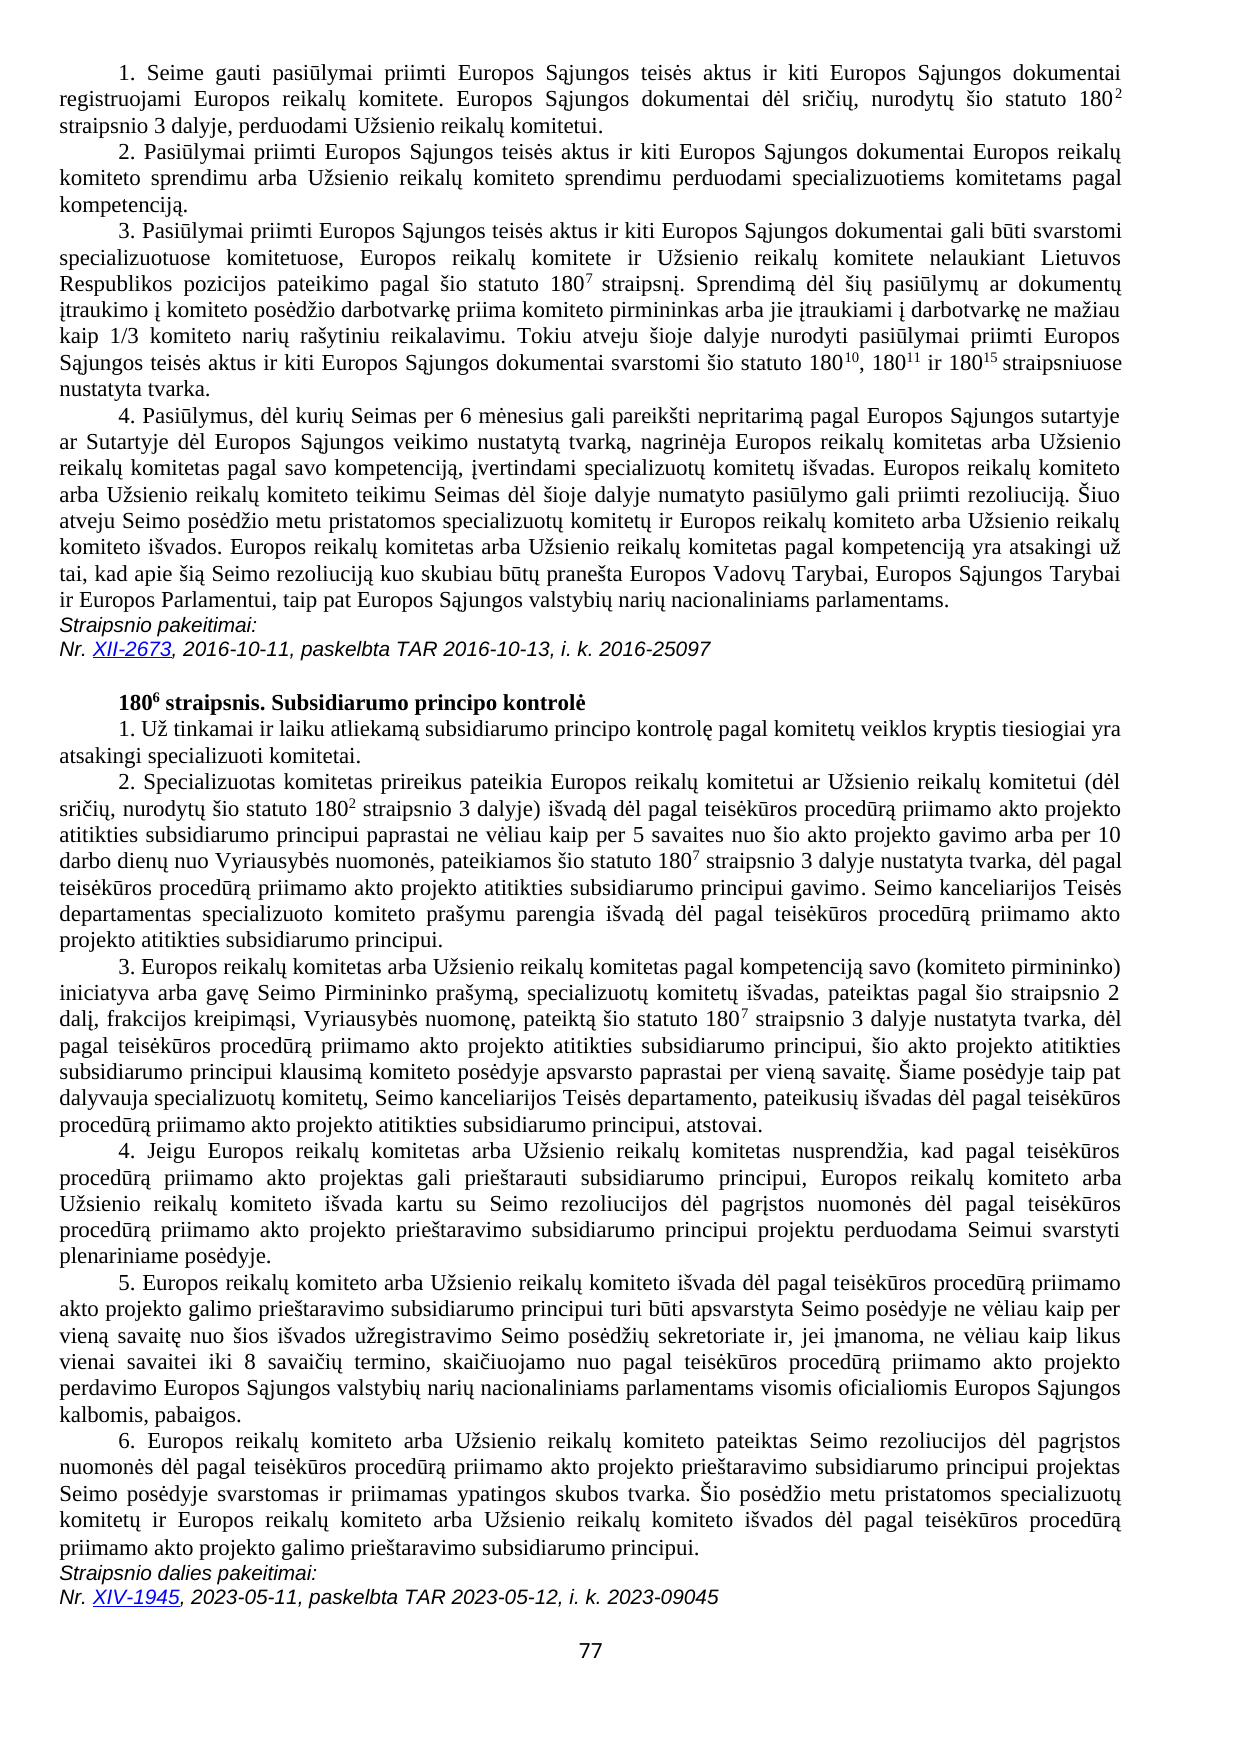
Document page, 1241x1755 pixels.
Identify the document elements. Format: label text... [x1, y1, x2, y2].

text Straipsnio dalies pakeitimai: [59, 1561, 1122, 1585]
text 4. Jeigu Europos reikalų komitetas arba Užsienio reikalų komitetas nusprendžia, kad pagal teisėkūros procedūrą priimamo akto projektas gali prieštarauti subsidiarumo principui, Europos reikalų komiteto arba Užsienio reikalų komiteto išvada kartu su Seimo rezoliucijos dėl pagrįstos nuomonės dėl pagal teisėkūros procedūrą priimamo akto projekto prieštaravimo subsidiarumo principui projektu perduodama Seimui svarstyti plenariniame posėdyje. [59, 1137, 1122, 1269]
text 6. Europos reikalų komiteto arba Užsienio reikalų komiteto pateiktas Seimo rezoliucijos dėl pagrįstos nuomonės dėl pagal teisėkūros procedūrą priimamo akto projekto prieštaravimo subsidiarumo principui projektas Seimo posėdyje svarstomas ir priimamas ypatingos skubos tvarka. Šio posėdžio metu pristatomos specializuotų komitetų ir Europos reikalų komiteto arba Užsienio reikalų komiteto išvados dėl pagal teisėkūros procedūrą priimamo akto projekto galimo prieštaravimo subsidiarumo principui. [59, 1427, 1122, 1561]
text 3. Europos reikalų komitetas arba Užsienio reikalų komitetas pagal kompetenciją savo (komiteto pirmininko) iniciatyva arba gavę Seimo Pirmininko prašymą, specializuotų komitetų išvadas, pateiktas pagal šio straipsnio 2 dalį, frakcijos kreipimąsi, Vyriausybės nuomonę, pateiktą šio statuto 1807 straipsnio 3 dalyje nustatyta tvarka, dėl pagal teisėkūros procedūrą priimamo akto projekto atitikties subsidiarumo principui, šio akto projekto atitikties subsidiarumo principui klausimą komiteto posėdyje apsvarsto paprastai per vieną savaitę. Šiame posėdyje taip pat dalyvauja specializuotų komitetų, Seimo kanceliarijos Teisės departamento, pateikusių išvadas dėl pagal teisėkūros procedūrą priimamo akto projekto atitikties subsidiarumo principui, atstovai. [59, 953, 1122, 1137]
text Nr. XIV-1945, 2023-05-11, paskelbta TAR 2023-05-12, i. k. 2023-09045 [59, 1585, 1122, 1609]
text 2. Specializuotas komitetas prireikus pateikia Europos reikalų komitetui ar Užsienio reikalų komitetui (dėl sričių, nurodytų šio statuto 1802 straipsnio 3 dalyje) išvadą dėl pagal teisėkūros procedūrą priimamo akto projekto atitikties subsidiarumo principui paprastai ne vėliau kaip per 5 savaites nuo šio akto projekto gavimo arba per 10 darbo dienų nuo Vyriausybės nuomonės, pateikiamos šio statuto 1807 straipsnio 3 dalyje nustatyta tvarka, dėl pagal teisėkūros procedūrą priimamo akto projekto atitikties subsidiarumo principui gavimo. Seimo kanceliarijos Teisės departamentas specializuoto komiteto prašymu parengia išvadą dėl pagal teisėkūros procedūrą priimamo akto projekto atitikties subsidiarumo principui. [59, 768, 1122, 953]
text Nr. XII-2673, 2016-10-11, paskelbta TAR 2016-10-13, i. k. 2016-25097 [59, 636, 1122, 660]
text 1. Už tinkamai ir laiku atliekamą subsidiarumo principo kontrolę pagal komitetų veiklos kryptis tiesiogiai yra atsakingi specializuoti komitetai. [59, 716, 1122, 768]
text 3. Pasiūlymai priimti Europos Sąjungos teisės aktus ir kiti Europos Sąjungos dokumentai gali būti svarstomi specializuotuose komitetuose, Europos reikalų komitete ir Užsienio reikalų komitete nelaukiant Lietuvos Respublikos pozicijos pateikimo pagal šio statuto 1807 straipsnį. Sprendimą dėl šių pasiūlymų ar dokumentų įtraukimo į komiteto posėdžio darbotvarkę priima komiteto pirmininkas arba jie įtraukiami į darbotvarkę ne mažiau kaip 1/3 komiteto narių rašytiniu reikalavimu. Tokiu atveju šioje dalyje nurodyti pasiūlymai priimti Europos Sąjungos teisės aktus ir kiti Europos Sąjungos dokumentai svarstomi šio statuto 18010, 18011 ir 18015 straipsniuose nustatyta tvarka. [59, 217, 1122, 402]
text Straipsnio pakeitimai: [59, 612, 1122, 636]
text 5. Europos reikalų komiteto arba Užsienio reikalų komiteto išvada dėl pagal teisėkūros procedūrą priimamo akto projekto galimo prieštaravimo subsidiarumo principui turi būti apsvarstyta Seimo posėdyje ne vėliau kaip per vieną savaitę nuo šios išvados užregistravimo Seimo posėdžių sekretoriate ir, jei įmanoma, ne vėliau kaip likus vienai savaitei iki 8 savaičių termino, skaičiuojamo nuo pagal teisėkūros procedūrą priimamo akto projekto perdavimo Europos Sąjungos valstybių narių nacionaliniams parlamentams visomis oficialiomis Europos Sąjungos kalbomis, pabaigos. [59, 1269, 1122, 1427]
text 1. Seime gauti pasiūlymai priimti Europos Sąjungos teisės aktus ir kiti Europos Sąjungos dokumentai registruojami Europos reikalų komitete. Europos Sąjungos dokumentai dėl sričių, nurodytų šio statuto 1802 straipsnio 3 dalyje, perduodami Užsienio reikalų komitetui. [59, 59, 1122, 138]
text 4. Pasiūlymus, dėl kurių Seimas per 6 mėnesius gali pareikšti nepritarimą pagal Europos Sąjungos sutartyje ar Sutartyje dėl Europos Sąjungos veikimo nustatytą tvarką, nagrinėja Europos reikalų komitetas arba Užsienio reikalų komitetas pagal savo kompetenciją, įvertindami specializuotų komitetų išvadas. Europos reikalų komiteto arba Užsienio reikalų komiteto teikimu Seimas dėl šioje dalyje numatyto pasiūlymo gali priimti rezoliuciją. Šiuo atveju Seimo posėdžio metu pristatomos specializuotų komitetų ir Europos reikalų komiteto arba Užsienio reikalų komiteto išvados. Europos reikalų komitetas arba Užsienio reikalų komitetas pagal kompetenciją yra atsakingi už tai, kad apie šią Seimo rezoliuciją kuo skubiau būtų pranešta Europos Vadovų Tarybai, Europos Sąjungos Tarybai ir Europos Parlamentui, taip pat Europos Sąjungos valstybių narių nacionaliniams parlamentams. [59, 402, 1122, 612]
text 1806 straipsnis. Subsidiarumo principo kontrolė [59, 689, 1122, 716]
text 2. Pasiūlymai priimti Europos Sąjungos teisės aktus ir kiti Europos Sąjungos dokumentai Europos reikalų komiteto sprendimu arba Užsienio reikalų komiteto sprendimu perduodami specializuotiems komitetams pagal kompetenciją. [59, 138, 1122, 217]
